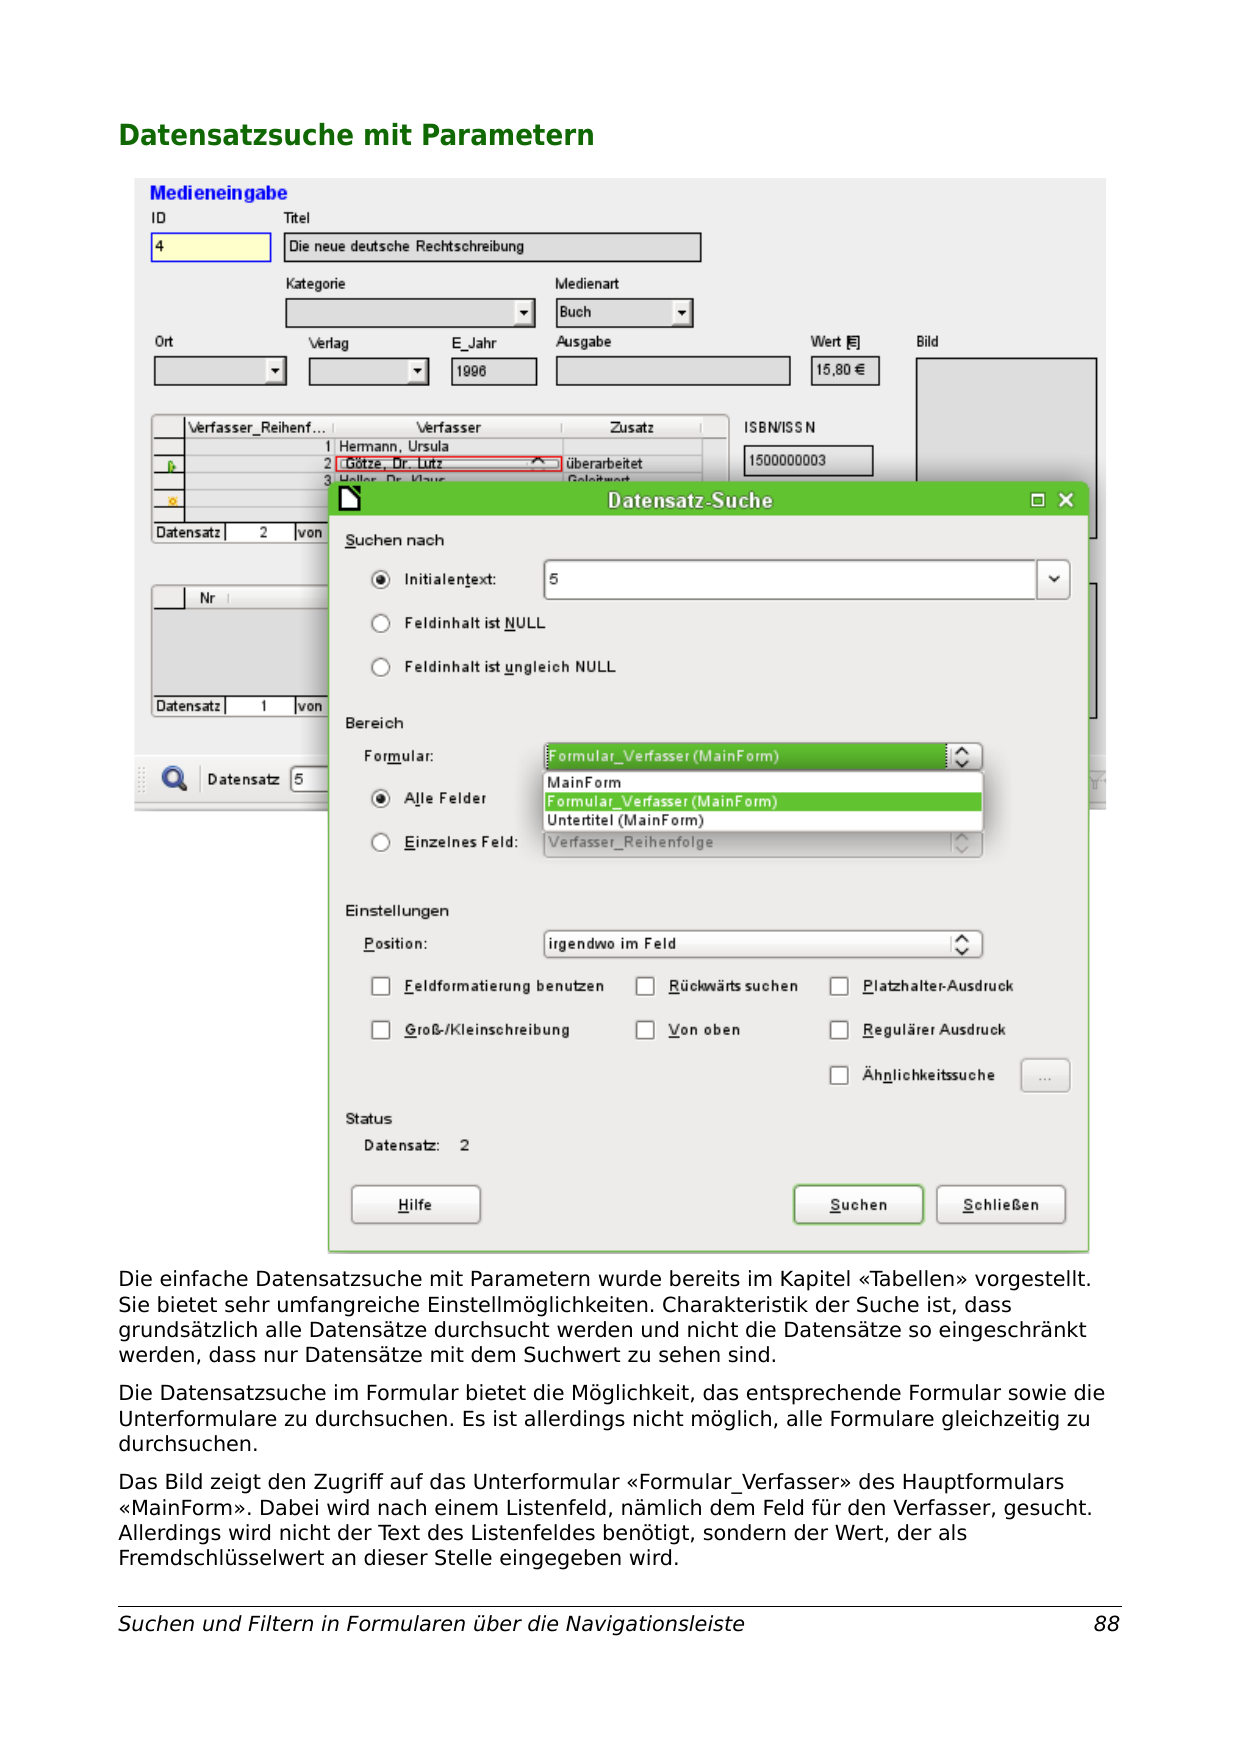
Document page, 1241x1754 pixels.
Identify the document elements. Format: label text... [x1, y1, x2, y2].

text Die Datensatzsuche im Formular bietet die Möglichkeit, das entsprechende Formular sowie die Unterformulare zu durchsuchen. Es ist allerdings nicht möglich, alle Formulare gleichzeitig zu durchsuchen. [118, 1381, 1122, 1456]
text Das Bild zeigt den Zugriff auf das Unterformular «Formular_Verfasser» des Hauptformulars «MainForm». Dabei wird nach einem Listenfeld, nämlich dem Feld für den Verfasser, gesucht. Allerdings wird nicht der Text des Listenfeldes benötigt, sondern der Wert, der als Fremdschlüsselwert an dieser Stelle eingegeben wird. [118, 1470, 1122, 1571]
subtitle Datensatzsuche mit Parametern [118, 118, 1122, 152]
text Die einfache Datensatzsuche mit Parametern wurde bereits im Kapitel «Tabellen» vorgestellt. Sie bietet sehr umfangreiche Einstellmöglichkeiten. Charakteristik der Suche ist, dass grundsätzlich alle Datensätze durchsucht werden und nicht die Datensätze so eingeschränkt werden, dass nur Datensätze mit dem Suchwert zu sehen sind. [118, 1267, 1122, 1368]
picture [134, 178, 1107, 1254]
